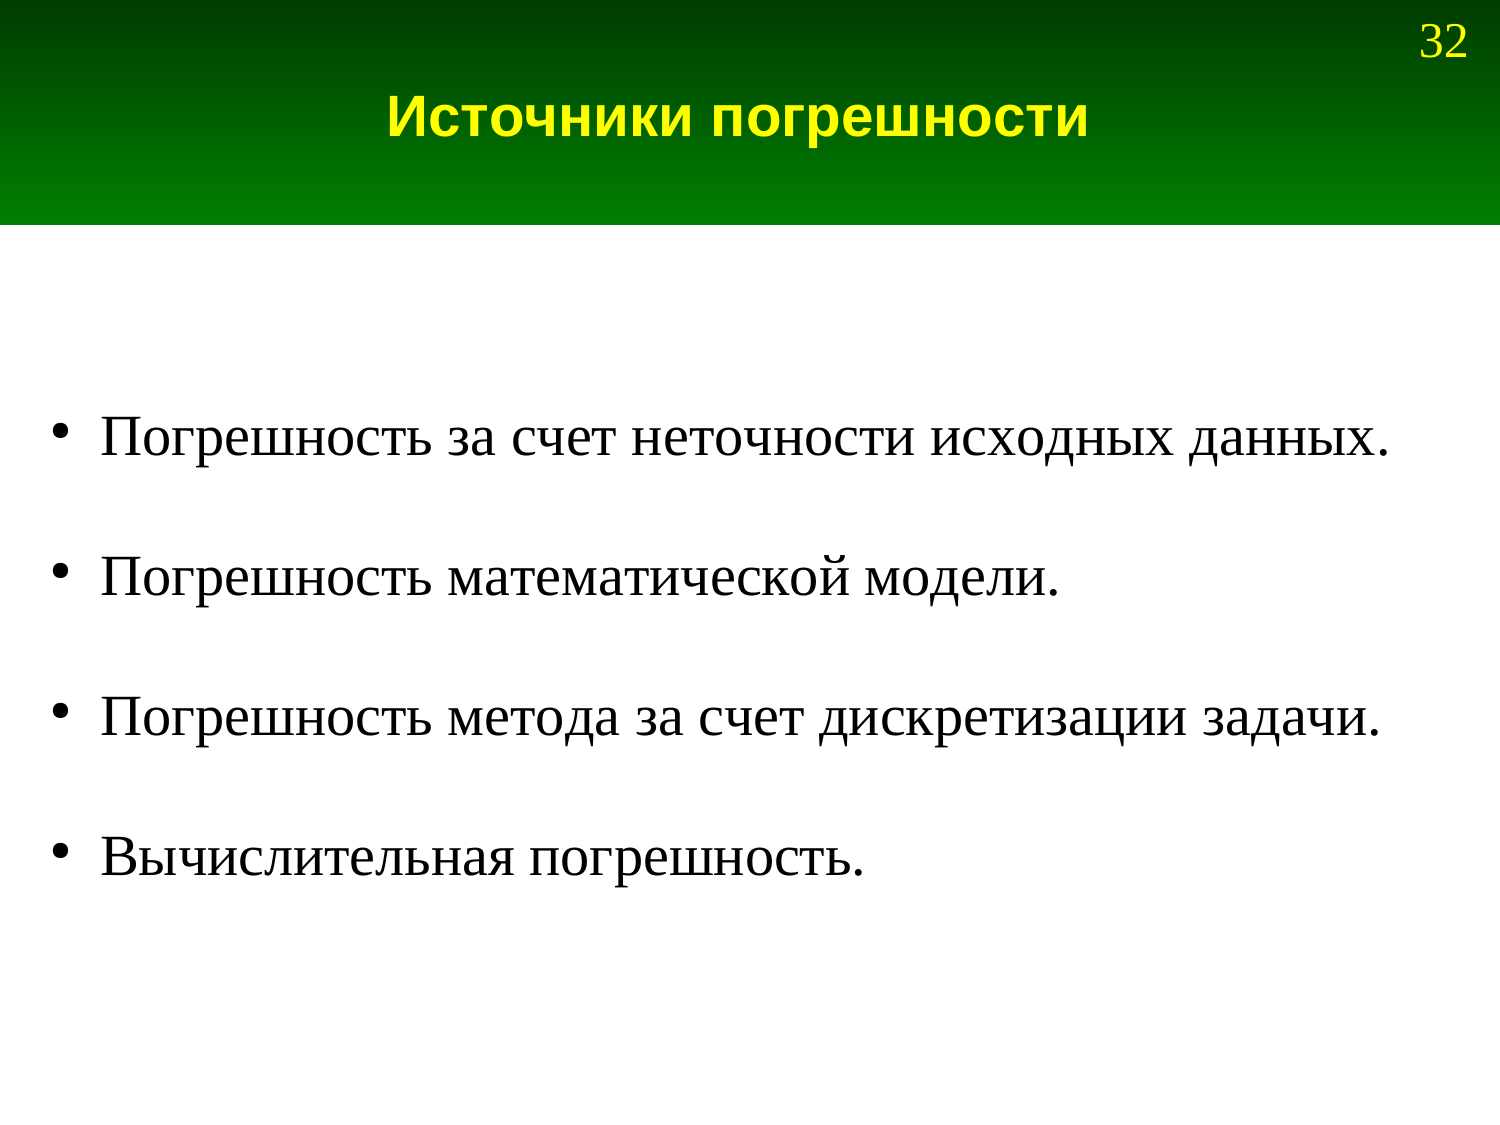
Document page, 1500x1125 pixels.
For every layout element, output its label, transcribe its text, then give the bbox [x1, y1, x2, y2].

text_box Погрешность за счет неточности исходных данных. Погрешность математической модели. Погрешность метода за счет дискретизации задачи. Вычислительная погрешность. [35, 389, 1465, 922]
title Источники погрешности [88, 18, 1389, 207]
